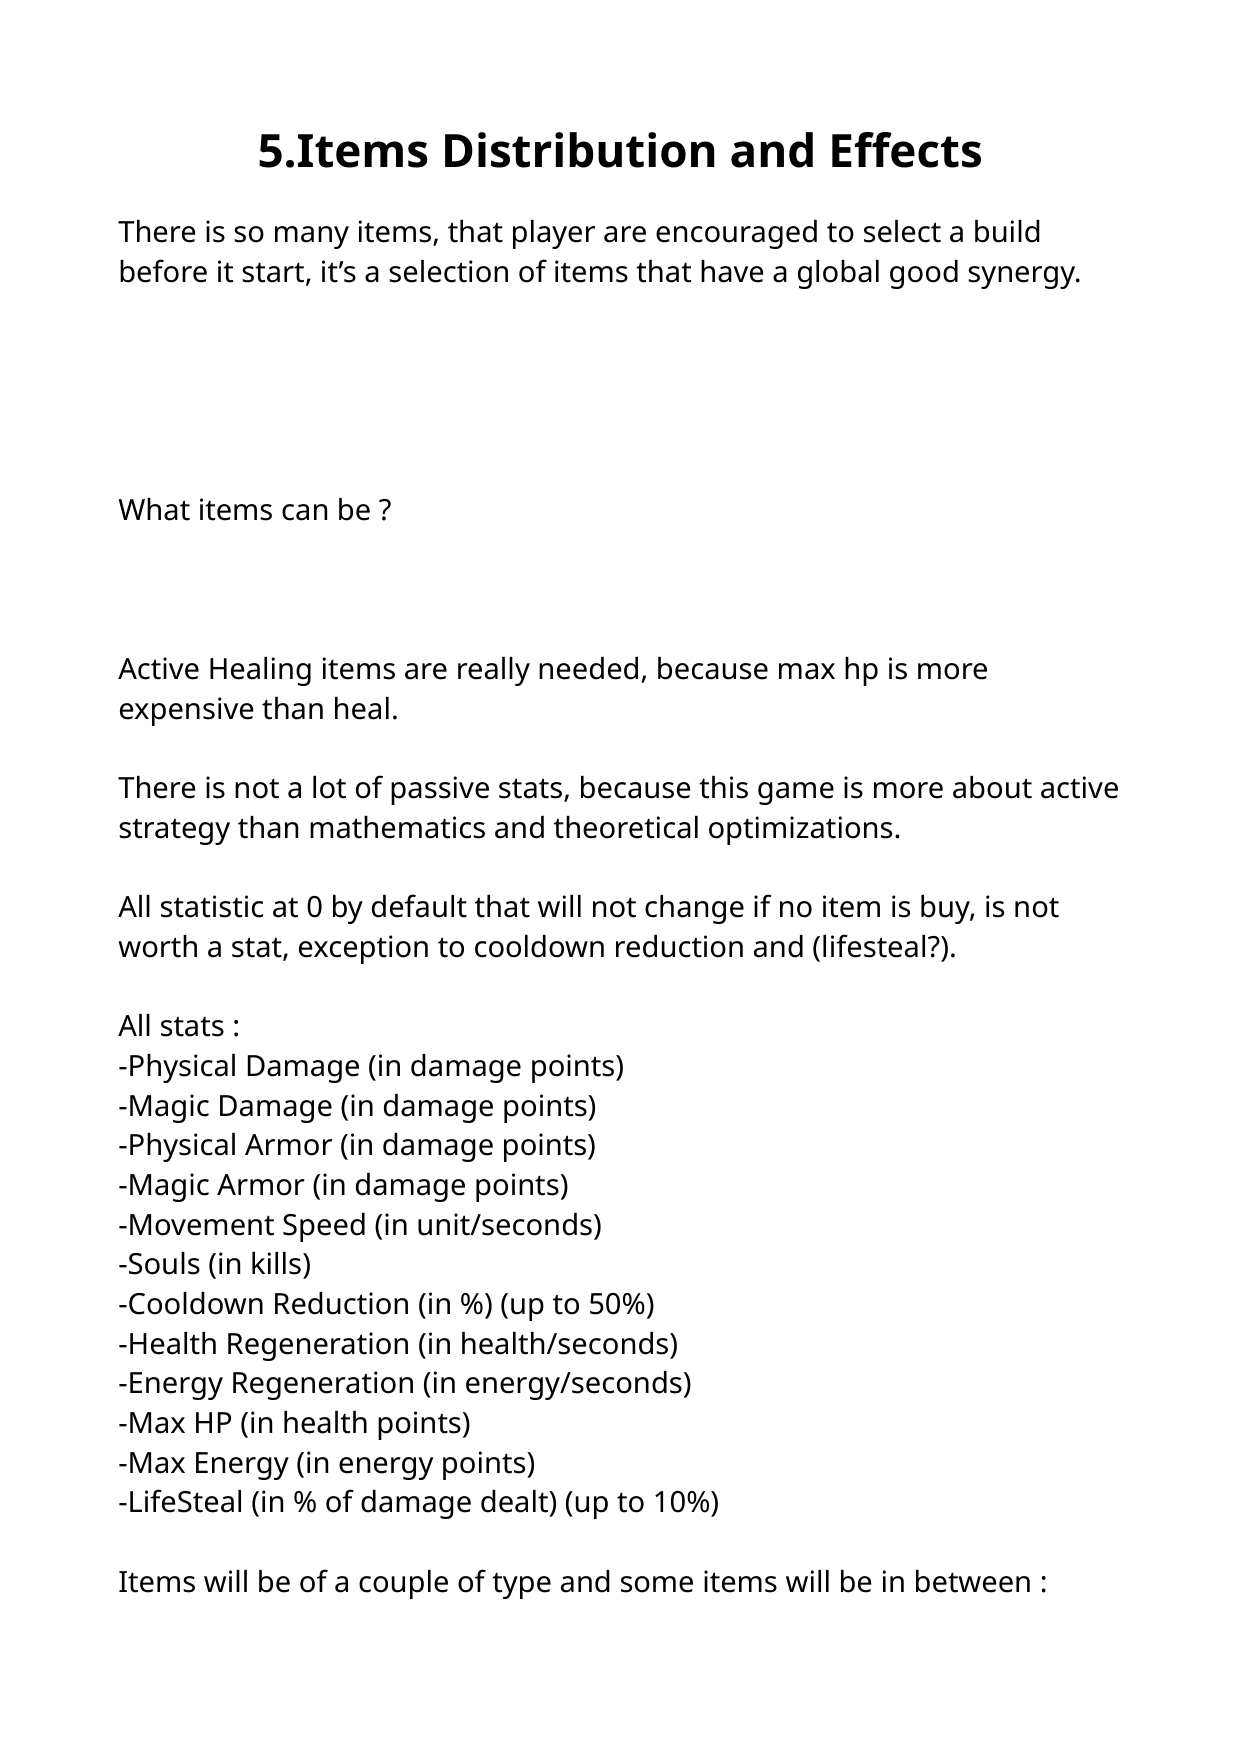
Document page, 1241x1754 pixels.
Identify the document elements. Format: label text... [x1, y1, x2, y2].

text -Magic Damage (in damage points) [118, 1085, 1122, 1124]
text Items will be of a couple of type and some items will be in between : [118, 1561, 1122, 1601]
text -Physical Damage (in damage points) [118, 1045, 1122, 1085]
text All statistic at 0 by default that will not change if no item is buy, is not worth a stat, exception to cooldown reduction and (lifesteal?). [118, 886, 1122, 966]
text -Health Regeneration (in health/seconds) [118, 1323, 1122, 1363]
text -Souls (in kills) [118, 1243, 1122, 1283]
text All stats : [118, 1005, 1122, 1045]
text -Max HP (in health points) [118, 1402, 1122, 1442]
text -LifeSteal (in % of damage dealt) (up to 10%) [118, 1482, 1122, 1521]
text -Energy Regeneration (in energy/seconds) [118, 1363, 1122, 1402]
text -Magic Armor (in damage points) [118, 1164, 1122, 1204]
text 5.Items Distribution and Effects [118, 118, 1122, 181]
text Active Healing items are really needed, because max hp is more expensive than heal. [118, 648, 1122, 728]
text -Max Energy (in energy points) [118, 1442, 1122, 1482]
text -Movement Speed (in unit/seconds) [118, 1204, 1122, 1243]
text What items can be ? [118, 489, 1122, 529]
text -Physical Armor (in damage points) [118, 1124, 1122, 1164]
text -Cooldown Reduction (in %) (up to 50%) [118, 1283, 1122, 1323]
text There is not a lot of passive stats, because this game is more about active strategy than mathematics and theoretical optimizations. [118, 767, 1122, 847]
text There is so many items, that player are encouraged to select a build before it start, it’s a selection of items that have a global good synergy. [118, 212, 1122, 291]
